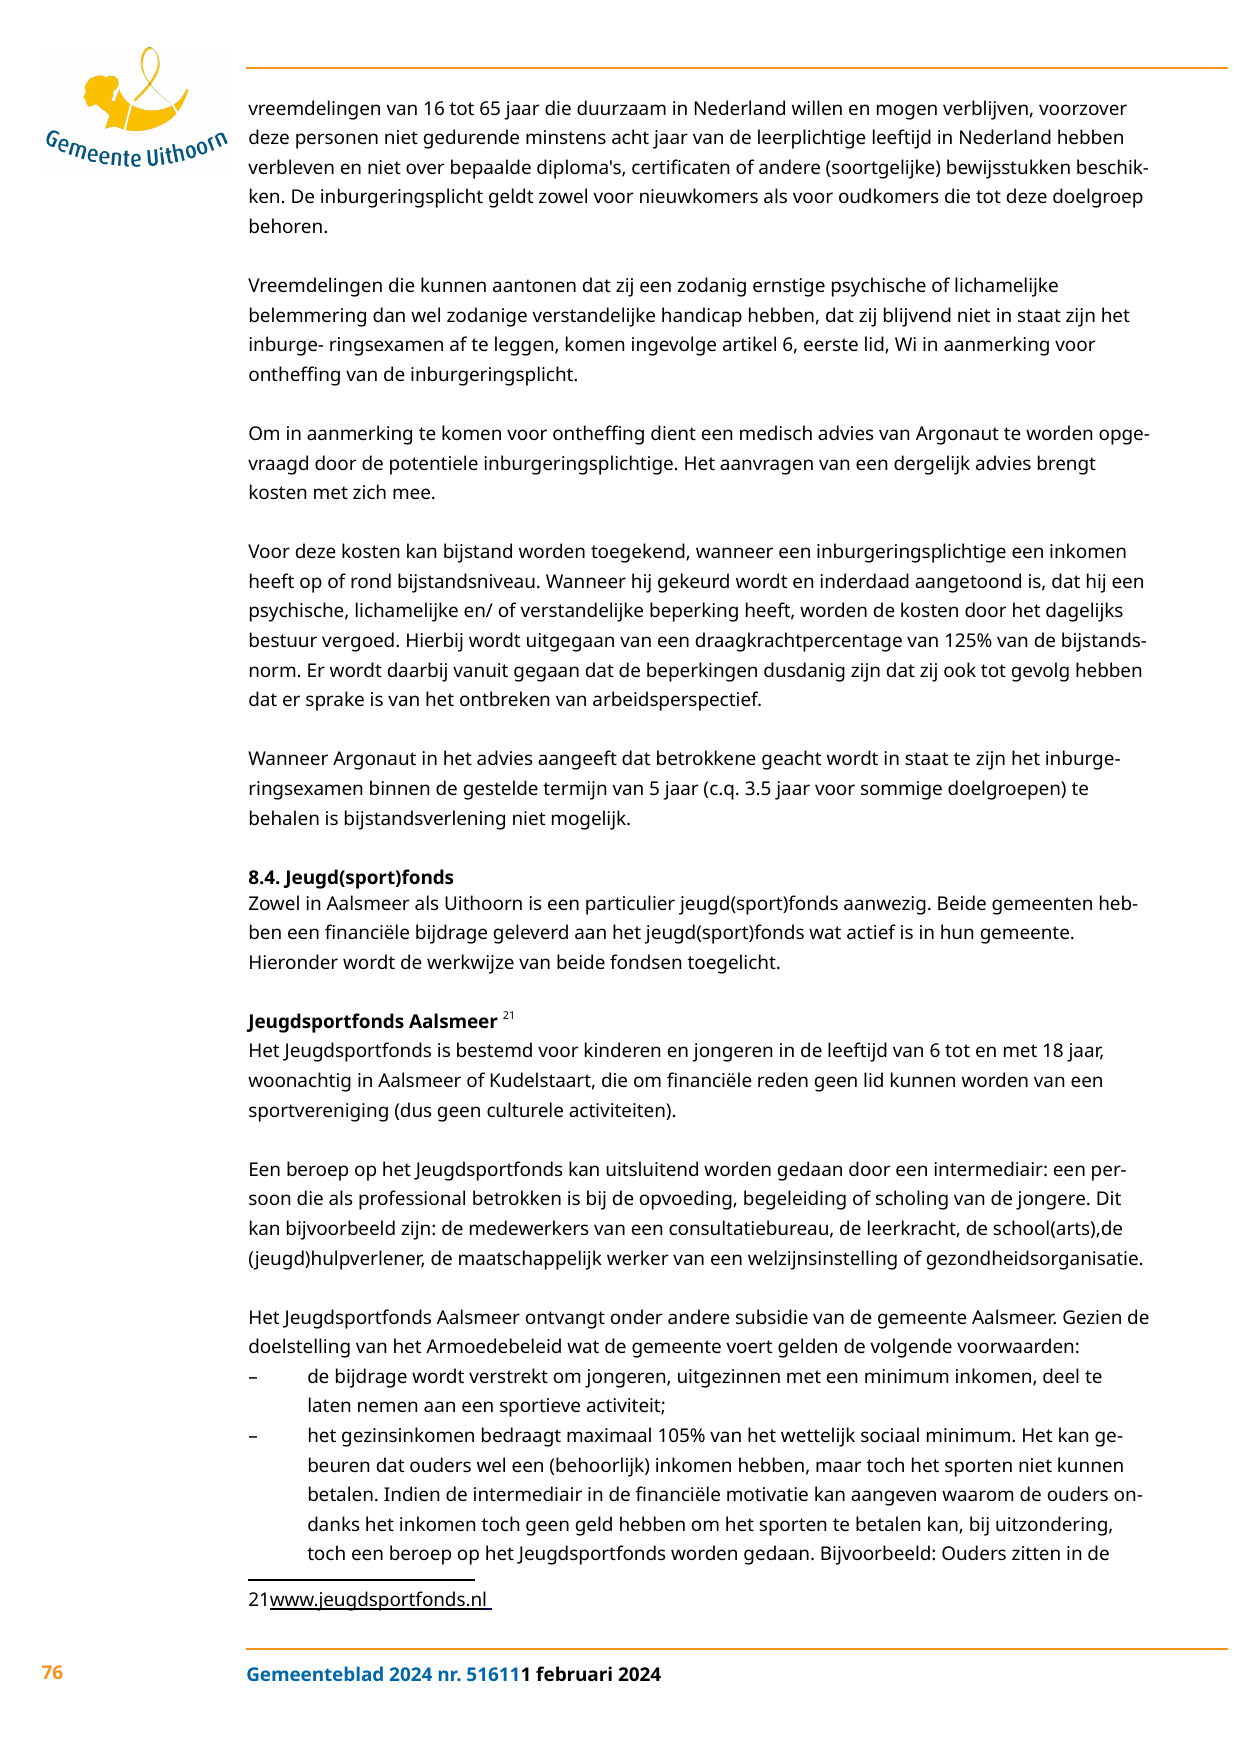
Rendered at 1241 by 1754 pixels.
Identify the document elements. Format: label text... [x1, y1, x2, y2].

text Het Jeugdsportfonds is bestemd voor kinderen en jongeren in de leeftijd van 6 tot en met 18 jaar, woonachtig in Aalsmeer of Kudelstaart, die om financiële reden geen lid kunnen worden van een sportvereniging (dus geen culturele activiteiten). [248, 1038, 1152, 1122]
list het gezinsinkomen bedraagt maximaal 105% van het wettelijk sociaal minimum. Het kan ge- beuren dat ouders wel een (behoorlijk) inkomen hebben, maar toch het sporten niet kunnen betalen. Indien de intermediair in de financiële motivatie kan aangeven waarom de ouders on- danks het inkomen toch geen geld hebben om het sporten te betalen kan, bij uitzondering, toch een beroep op het Jeugdsportfonds worden gedaan. Bijvoorbeeld: Ouders zitten in de [248, 1422, 1152, 1566]
text Zowel in Aalsmeer als Uithoorn is een particulier jeugd(sport)fonds aanwezig. Beide gemeenten heb- ben een financiële bijdrage geleverd aan het jeugd(sport)fonds wat actief is in hun gemeente. Hieronder wordt de werkwijze van beide fondsen toegelicht. [248, 890, 1152, 974]
text www.jeugdsportfonds.nl [248, 1586, 1152, 1612]
text Jeugdsportfonds Aalsmeer [248, 1008, 1152, 1034]
text Vreemdelingen die kunnen aantonen dat zij een zodanig ernstige psychische of lichamelijke belemmering dan wel zodanige verstandelijke handicap hebben, dat zij blijvend niet in staat zijn het inburge- ringsexamen af te leggen, komen ingevolge artikel 6, eerste lid, Wi in aanmerking voor ontheffing van de inburgeringsplicht. [248, 272, 1152, 387]
text Wanneer Argonaut in het advies aangeeft dat betrokkene geacht wordt in staat te zijn het inburge- ringsexamen binnen de gestelde termijn van 5 jaar (c.q. 3.5 jaar voor sommige doelgroepen) te behalen is bijstandsverlening niet mogelijk. [248, 746, 1152, 831]
list de bijdrage wordt verstrekt om jongeren, uitgezinnen met een minimum inkomen, deel te laten nemen aan een sportieve activiteit; [248, 1363, 1152, 1418]
text Een beroep op het Jeugdsportfonds kan uitsluitend worden gedaan door een intermediair: een per- soon die als professional betrokken is bij de opvoeding, begeleiding of scholing van de jongere. Dit kan bijvoorbeeld zijn: de medewerkers van een consultatiebureau, de leerkracht, de school(arts),de (jeugd)hulpverlener, de maatschappelijk werker van een welzijnsinstelling of gezondheidsorganisatie. [248, 1156, 1152, 1270]
picture [41, 47, 231, 172]
text Om in aanmerking te komen voor ontheffing dient een medisch advies van Argonaut te worden opge- vraagd door de potentiele inburgeringsplichtige. Het aanvragen van een dergelijk advies brengt kosten met zich mee. [248, 420, 1152, 505]
text Het Jeugdsportfonds Aalsmeer ontvangt onder andere subsidie van de gemeente Aalsmeer. Gezien de doelstelling van het Armoedebeleid wat de gemeente voert gelden de volgende voorwaarden: [248, 1304, 1152, 1359]
text Voor deze kosten kan bijstand worden toegekend, wanneer een inburgeringsplichtige een inkomen heeft op of rond bijstandsniveau. Wanneer hij gekeurd wordt en inderdaad aangetoond is, dat hij een psychische, lichamelijke en/ of verstandelijke beperking heeft, worden de kosten door het dagelijks bestuur vergoed. Hierbij wordt uitgegaan van een draagkrachtpercentage van 125% van de bijstands- norm. Er wordt daarbij vanuit gegaan dat de beperkingen dusdanig zijn dat zij ook tot gevolg hebben dat er sprake is van het ontbreken van arbeidsperspectief. [248, 538, 1152, 712]
text 8.4. Jeugd(sport)fonds [248, 864, 1152, 890]
text vreemdelingen van 16 tot 65 jaar die duurzaam in Nederland willen en mogen verblijven, voorzover deze personen niet gedurende minstens acht jaar van de leerplichtige leeftijd in Nederland hebben verbleven en niet over bepaalde diploma's, certificaten of andere (soortgelijke) bewijsstukken beschik- ken. De inburgeringsplicht geldt zowel voor nieuwkomers als voor oudkomers die tot deze doelgroep behoren. [248, 95, 1152, 239]
